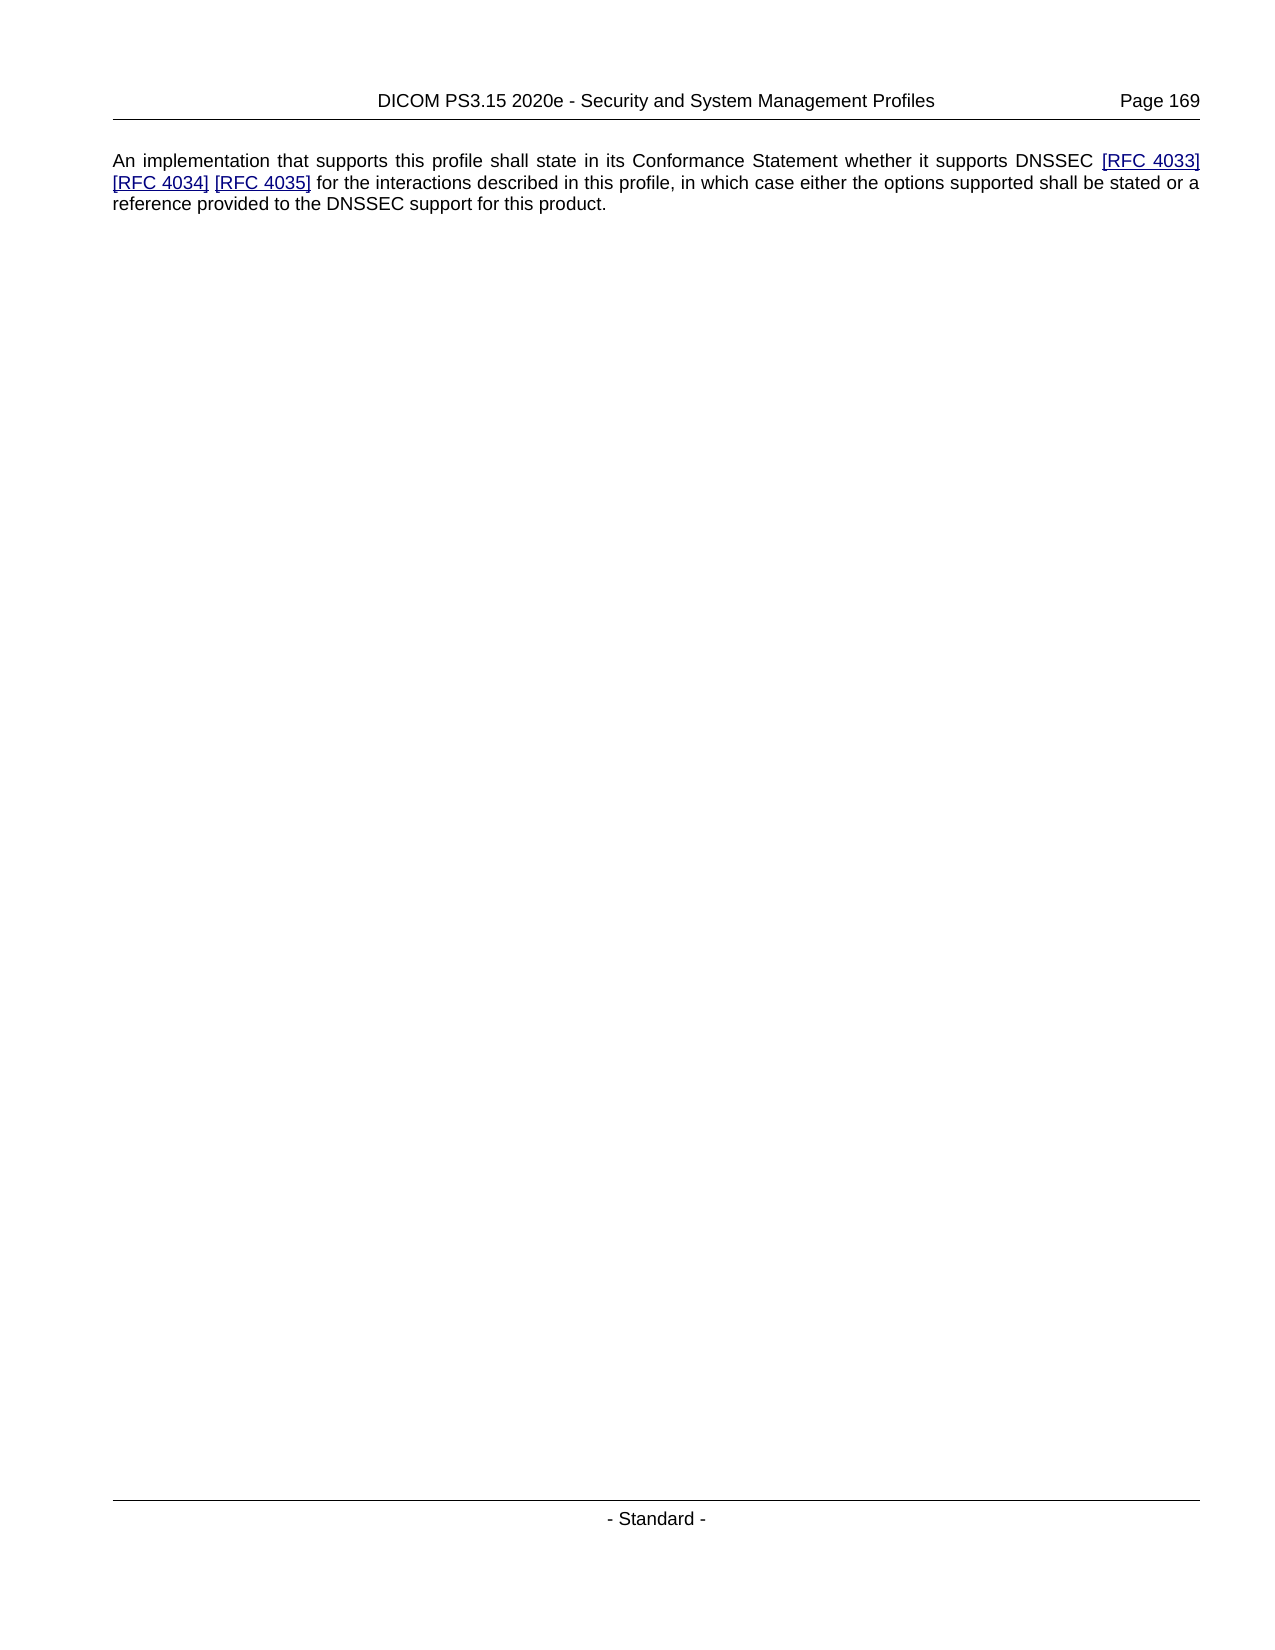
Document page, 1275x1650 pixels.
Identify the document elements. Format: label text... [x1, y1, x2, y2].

text An implementation that supports this profile shall state in its Conformance Statement whether it supports DNSSEC [RFC 4033] [RFC 4034] [RFC 4035] for the interactions described in this profile, in which case either the options supported shall be stated or a reference provided to the DNSSEC support for this product. [112, 150, 1200, 215]
